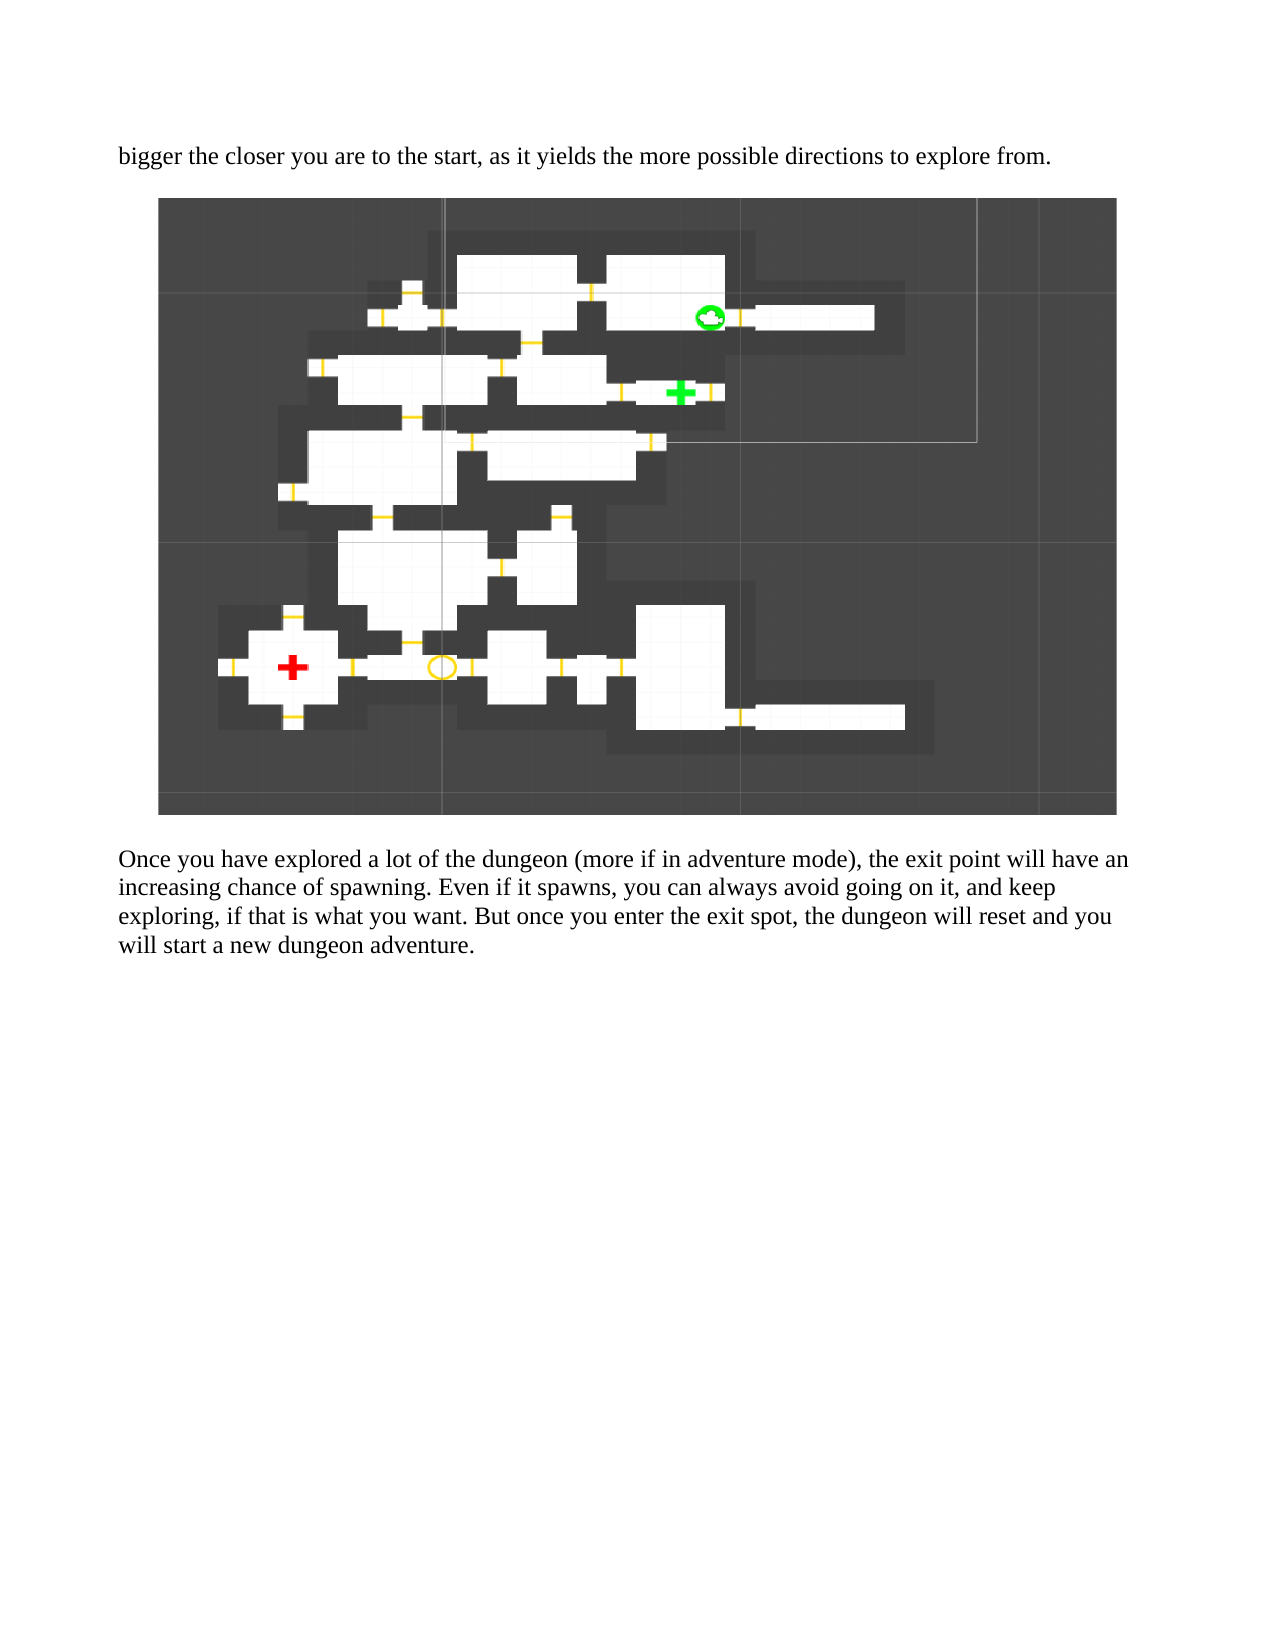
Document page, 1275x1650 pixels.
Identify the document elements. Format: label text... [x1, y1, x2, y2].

picture [158, 198, 1117, 815]
text Once you have explored a lot of the dungeon (more if in adventure mode), the exit point will have an increasing chance of spawning. Even if it spawns, you can always avoid going on it, and keep exploring, if that is what you want. But once you enter the exit spot, the dungeon will reset and you will start a new dungeon adventure. [118, 844, 1157, 959]
text bigger the closer you are to the start, as it yields the more possible directions to explore from. [118, 141, 1157, 169]
